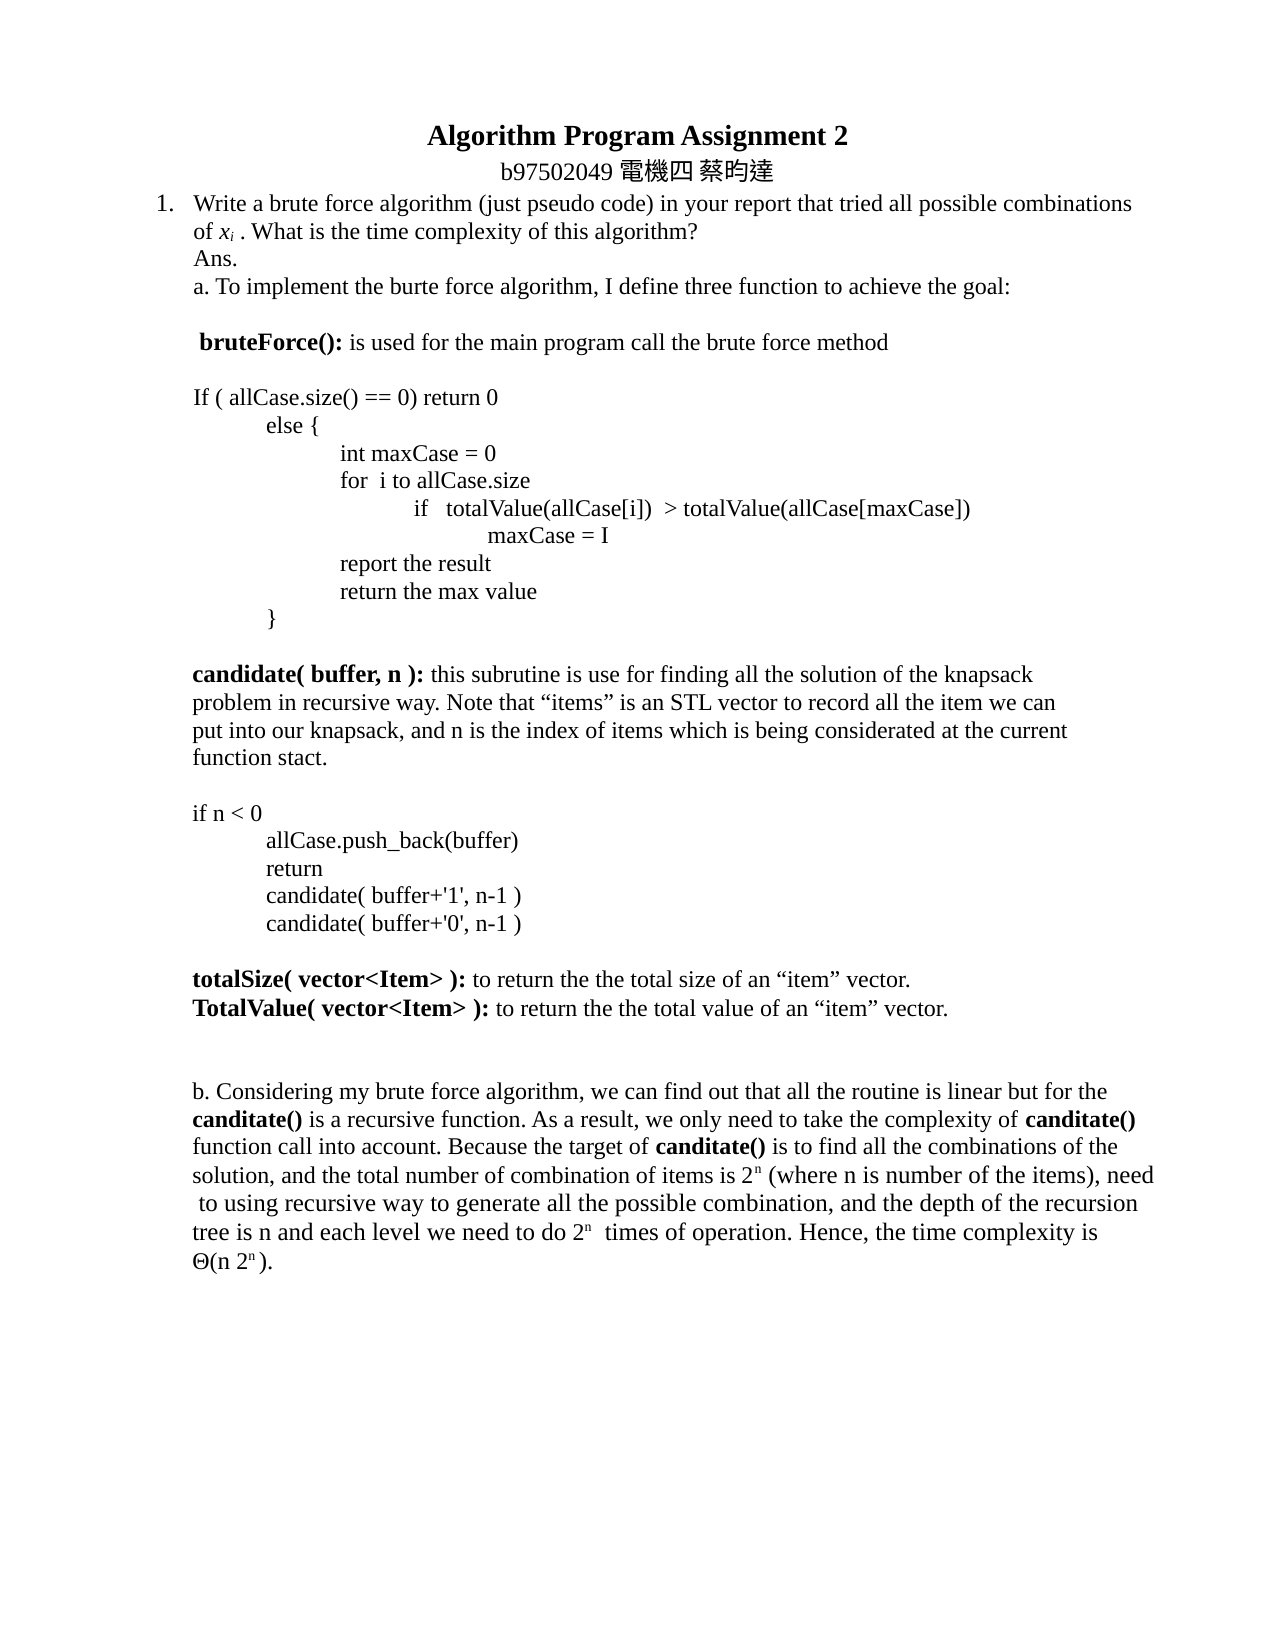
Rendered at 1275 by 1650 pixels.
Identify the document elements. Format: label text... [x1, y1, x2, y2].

text b. Considering my brute force algorithm, we can find out that all the routine is linear but for the canditate() is a recursive function. As a result, we only need to take the complexity of canditate() function call into account. Because the target of canditate() is to find all the combinations of the solution, and the total number of combination of items is 2n (where n is number of the items), need to using recursive way to generate all the possible combination, and the depth of the recursion tree is n and each level we need to do 2n times of operation. Hence, the time complexity is [118, 1077, 1157, 1246]
list Write a brute force algorithm (just pseudo code) in your report that tried all possible combinations of xi . What is the time complexity of this algorithm? [156, 188, 1157, 244]
text candidate( buffer, n ): this subrutine is use for finding all the solution of the knapsack problem in recursive way. Note that “items” is an STL vector to record all the item we can put into our knapsack, and n is the index of items which is being considerated at the current function stact. [118, 659, 1157, 771]
text else { [118, 411, 1157, 439]
text return [118, 854, 1157, 881]
text maxCase = I [118, 521, 1157, 549]
text } [118, 604, 1157, 632]
text candidate( buffer+'0', n-1 ) [118, 909, 1157, 937]
text totalSize( vector<Item> ): to return the the total size of an “item” vector. [118, 964, 1157, 993]
text for i to allCase.size [118, 466, 1157, 494]
text TotalValue( vector<Item> ): to return the the total value of an “item” vector. [118, 993, 1157, 1022]
list If ( allCase.size() == 0) return 0 [156, 383, 1157, 411]
text if n < 0 [118, 799, 1157, 826]
text if totalValue(allCase[i]) > totalValue(allCase[maxCase]) [118, 494, 1157, 521]
text candidate( buffer+'1', n-1 ) [118, 881, 1157, 909]
list Ans. [156, 244, 1157, 272]
list a. To implement the burte force algorithm, I define three function to achieve the goal: [156, 272, 1157, 299]
text Θ(n 2n ). [118, 1246, 1157, 1275]
text allCase.push_back(buffer) [118, 826, 1157, 854]
text int maxCase = 0 [118, 439, 1157, 466]
list bruteForce(): is used for the main program call the brute force method [156, 327, 1157, 356]
text b97502049 電機四 蔡昀達 [118, 152, 1157, 188]
text Algorithm Program Assignment 2 [118, 118, 1157, 152]
text report the result [118, 549, 1157, 577]
text return the max value [118, 577, 1157, 604]
